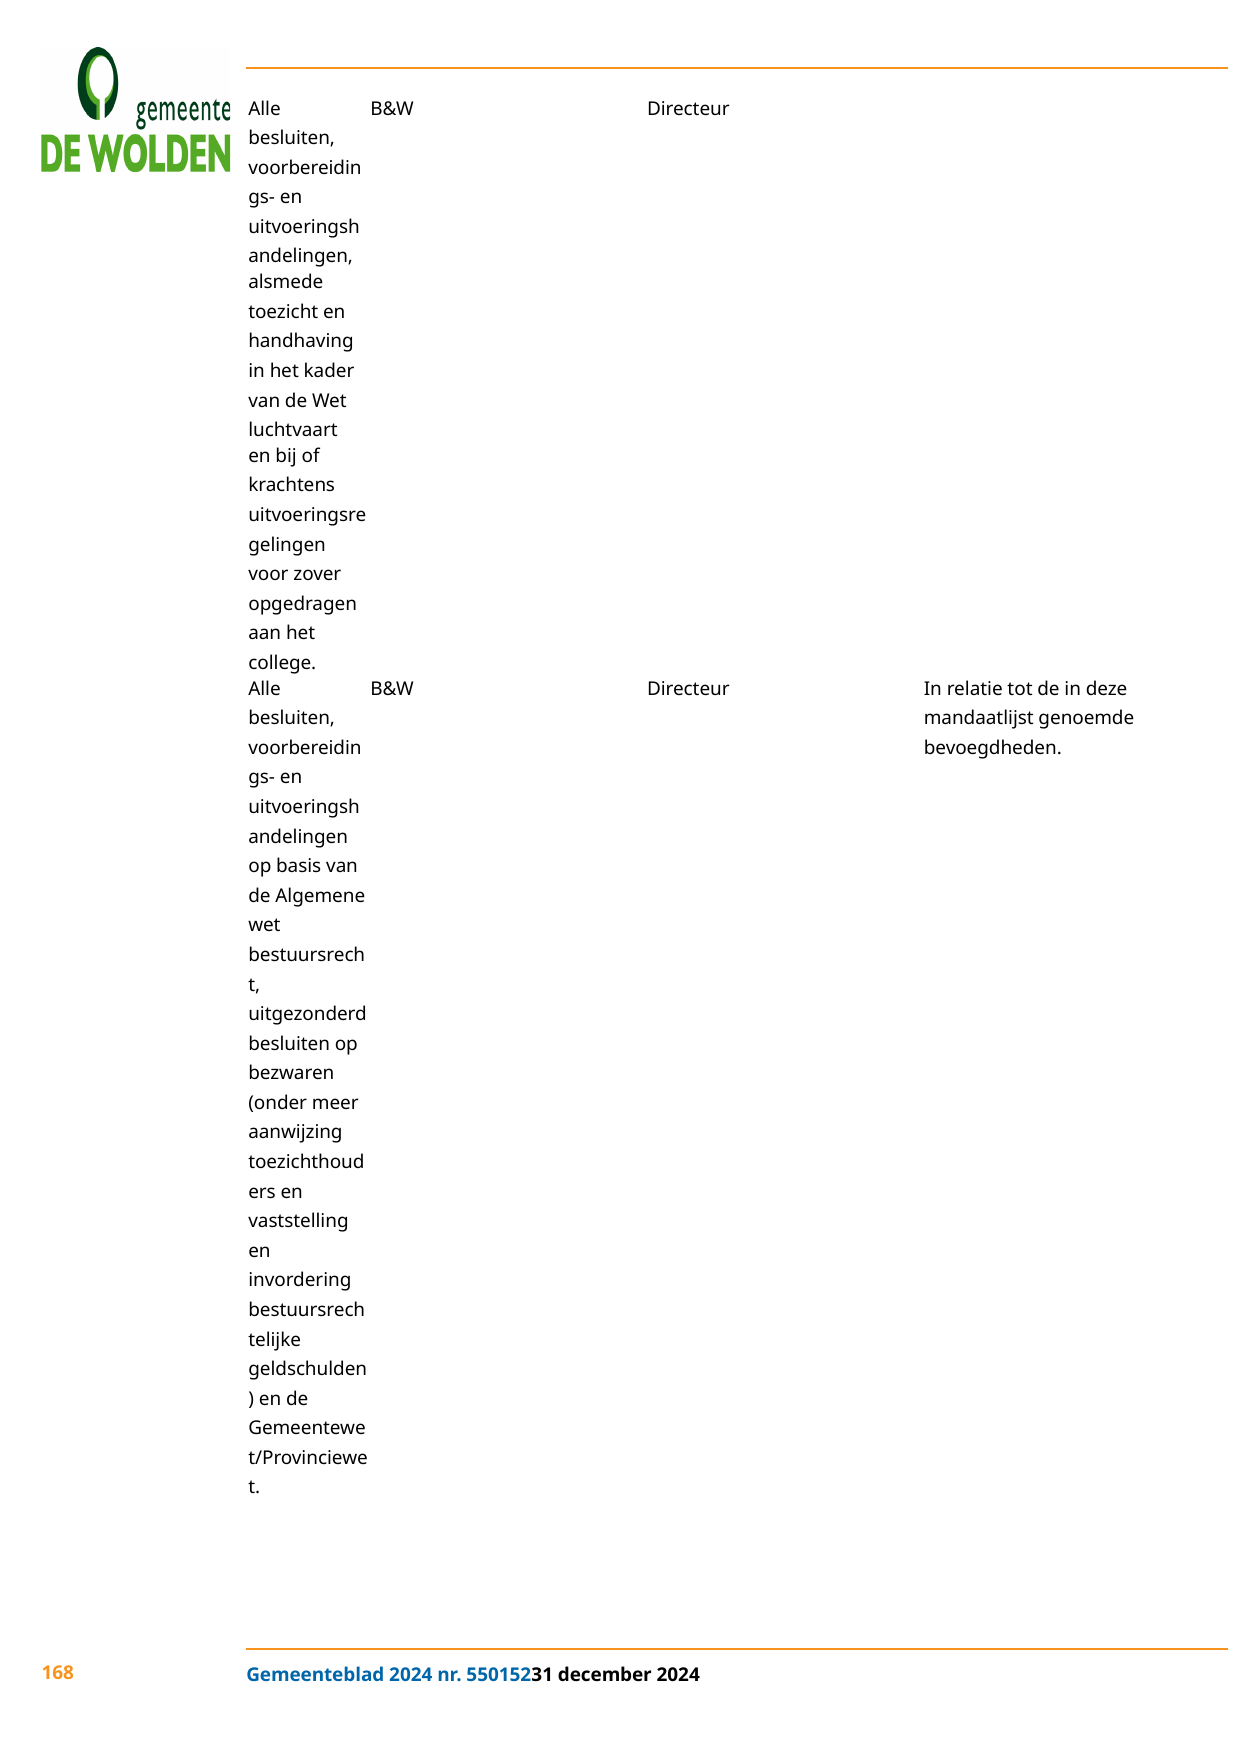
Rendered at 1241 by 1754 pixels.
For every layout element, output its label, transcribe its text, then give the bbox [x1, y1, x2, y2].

table_cell [647, 442, 924, 675]
table_cell B&W [370, 95, 647, 268]
table_cell [924, 269, 1152, 442]
table_cell en bij of krachtens uitvoeringsregelingen voor zover opgedragen aan het college. [248, 442, 370, 675]
table_cell [924, 95, 1152, 268]
picture [41, 47, 231, 172]
table_cell alsmede toezicht en handhaving in het kader van de Wet luchtvaart [248, 269, 370, 442]
table_cell In relatie tot de in deze mandaatlijst genoemde bevoegdheden. [924, 675, 1152, 1499]
table_cell [370, 269, 647, 442]
table_cell B&W [370, 675, 647, 1499]
table_cell Alle besluiten, voorbereidings- en uitvoeringshandelingen, [248, 95, 370, 268]
table_cell [924, 442, 1152, 675]
table_cell Directeur [647, 675, 924, 1499]
table_cell [370, 442, 647, 675]
table_cell [647, 269, 924, 442]
table_cell Directeur [647, 95, 924, 268]
table_cell Alle besluiten, voorbereidings- en uitvoeringshandelingen op basis van de Algemene wet bestuursrecht, uitgezonderd besluiten op bezwaren (onder meer aanwijzing toezichthouders en vaststelling en invordering bestuursrechtelijke geldschulden) en de Gemeentewet/Provinciewet. [248, 675, 370, 1499]
